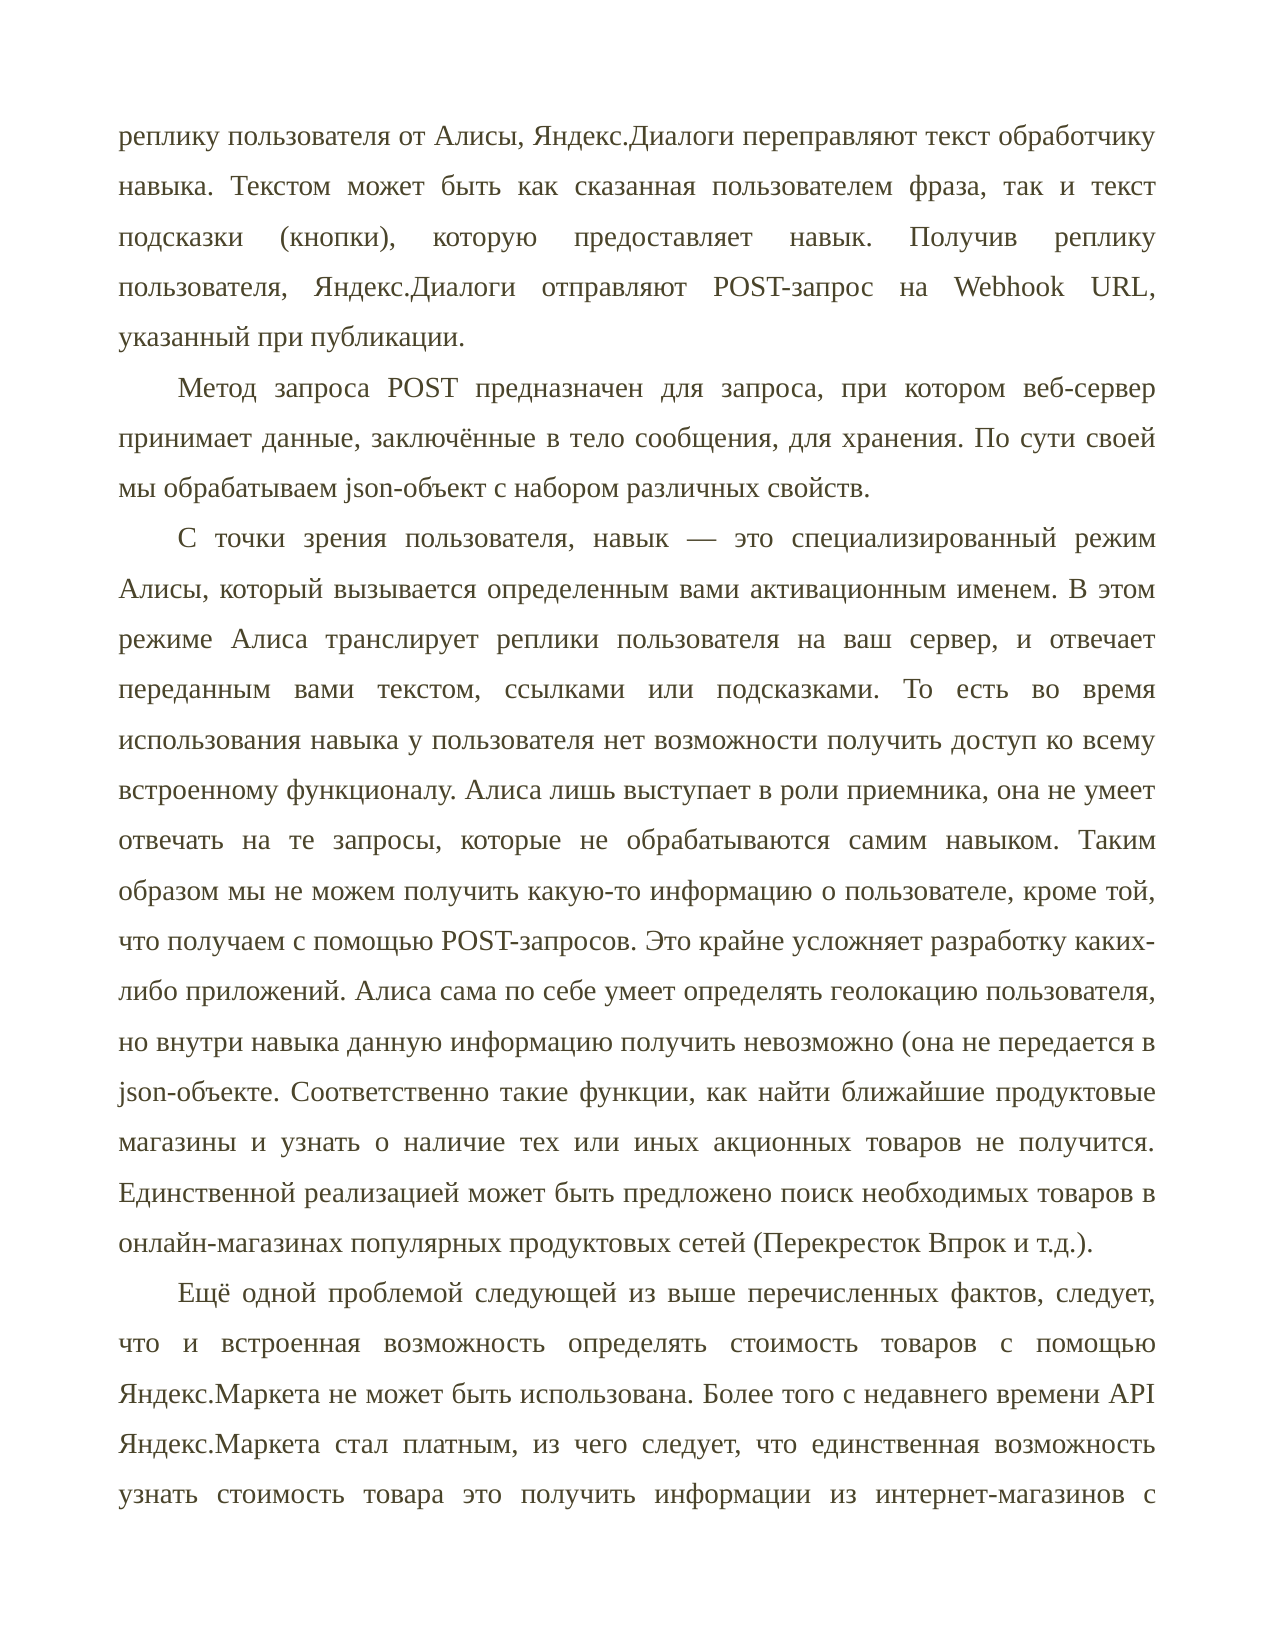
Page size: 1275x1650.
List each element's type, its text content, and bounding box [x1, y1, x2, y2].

text Метод запроса POST предназначен для запроса, при котором веб-сервер принимает данные, заключённые в тело сообщения, для хранения. По сути своей мы обрабатываем json-объект с набором различных свойств. [118, 370, 1157, 504]
text реплику пользователя от Алисы, Яндекс.Диалоги переправляют текст обработчику навыка. Текстом может быть как сказанная пользователем фраза, так и текст подсказки (кнопки), которую предоставляет навык. Получив реплику пользователя, Яндекс.Диалоги отправляют POST-запрос на Webhook URL, указанный при публикации. [118, 118, 1157, 353]
text Ещё одной проблемой следующей из выше перечисленных фактов, следует, что и встроенная возможность определять стоимость товаров с помощью Яндекс.Маркета не может быть использована. Более того с недавнего времени API Яндекс.Маркета стал платным, из чего следует, что единственная возможность узнать стоимость товара это получить информации из интернет-магазинов с [118, 1275, 1157, 1510]
text С точки зрения пользователя, навык — это специализированный режим Алисы, который вызывается определенным вами активационным именем. В этом режиме Алиса транслирует реплики пользователя на ваш сервер, и отвечает переданным вами текстом, ссылками или подсказками. То есть во время использования навыка у пользователя нет возможности получить доступ ко всему встроенному функционалу. Алиса лишь выступает в роли приемника, она не умеет отвечать на те запросы, которые не обрабатываются самим навыком. Таким образом мы не можем получить какую-то информацию о пользователе, кроме той, что получаем с помощью POST-запросов. Это крайне усложняет разработку каких-либо приложений. Алиса сама по себе умеет определять геолокацию пользователя, но внутри навыка данную информацию получить невозможно (она не передается в json-объекте. Соответственно такие функции, как найти ближайшие продуктовые магазины и узнать о наличие тех или иных акционных товаров не получится. Единственной реализацией может быть предложено поиск необходимых товаров в онлайн-магазинах популярных продуктовых сетей (Перекресток Впрок и т.д.). [118, 521, 1157, 1258]
